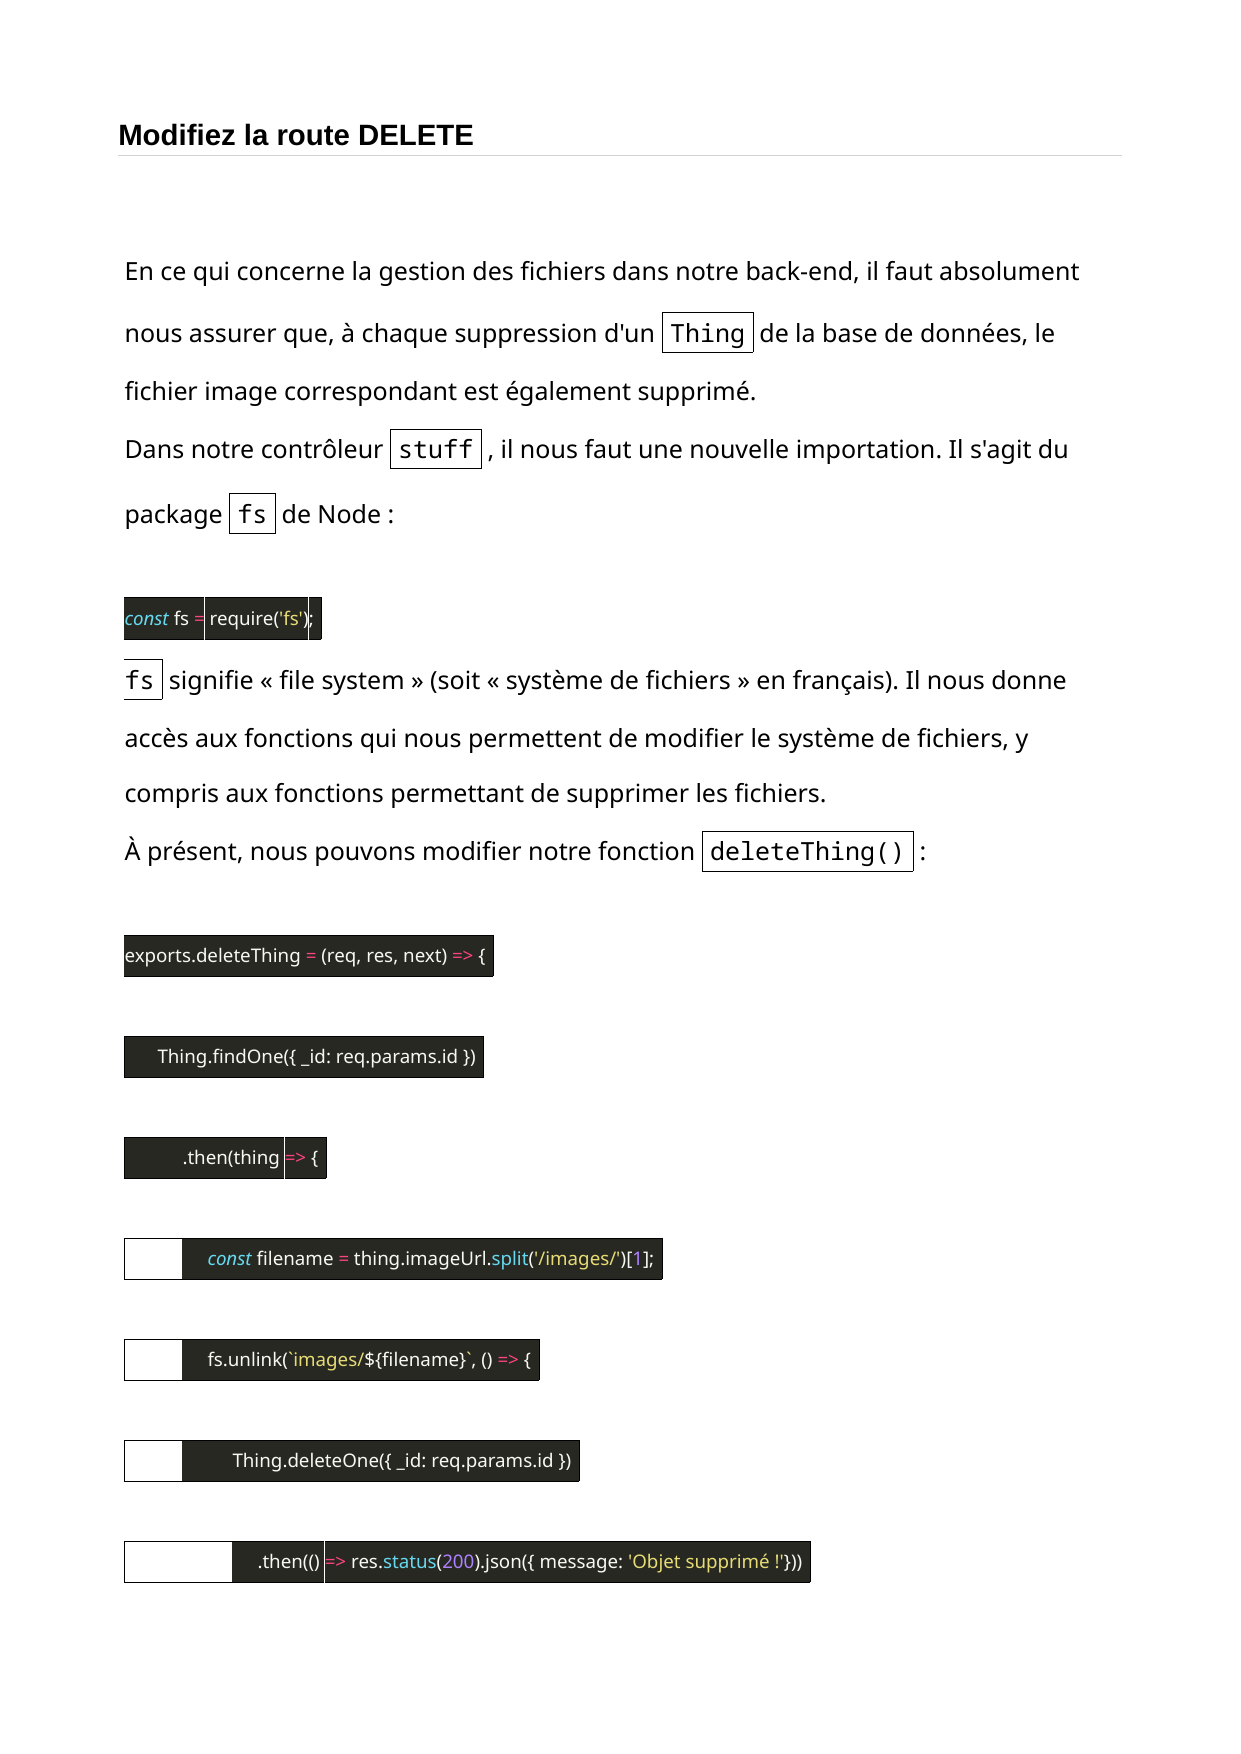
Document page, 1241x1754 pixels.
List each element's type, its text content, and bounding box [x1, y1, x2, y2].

text fs.unlink(`images/${filename}`, () => { [125, 1340, 539, 1380]
text [494, 934, 1111, 976]
text [811, 1541, 1111, 1582]
subtitle Modifiez la route DELETE [118, 118, 1122, 155]
text fs signifie « file system » (soit « système de fichiers » en français). Il nous donne accès aux fonctions qui nous permettent de modifier le système de fichiers, y compris aux fonctions permettant de supprimer les fichiers. [124, 659, 1116, 809]
text [580, 1440, 1111, 1481]
text À présent, nous pouvons modifier notre fonction [124, 831, 702, 871]
text deleteThing() [703, 832, 913, 871]
text .then(() => res.status(200).json({ message: 'Objet supprimé !'})) [125, 1542, 810, 1582]
text Thing.deleteOne({ _id: req.params.id }) [125, 1441, 579, 1481]
text [540, 1339, 1111, 1380]
text Dans notre contrôleur stuff , il nous faut une nouvelle importation. Il s'agit du package fs de Node : [124, 428, 1116, 533]
text [322, 597, 1111, 639]
text .then(thing => { [125, 1138, 326, 1178]
text Thing.findOne({ _id: req.params.id }) [125, 1037, 483, 1077]
text [484, 1036, 1111, 1077]
text exports.deleteThing = (req, res, next) => { [124, 936, 493, 976]
text [663, 1238, 1111, 1279]
text [327, 1137, 1111, 1178]
text const filename = thing.imageUrl.split('/images/')[1]; [125, 1239, 662, 1279]
text : [914, 831, 1116, 871]
text const fs = require('fs'); [124, 598, 321, 639]
text En ce qui concerne la gestion des fichiers dans notre back-end, il faut absolument nous assurer que, à chaque suppression d'un Thing de la base de données, le fichier image correspondant est également supprimé. [124, 253, 1116, 407]
